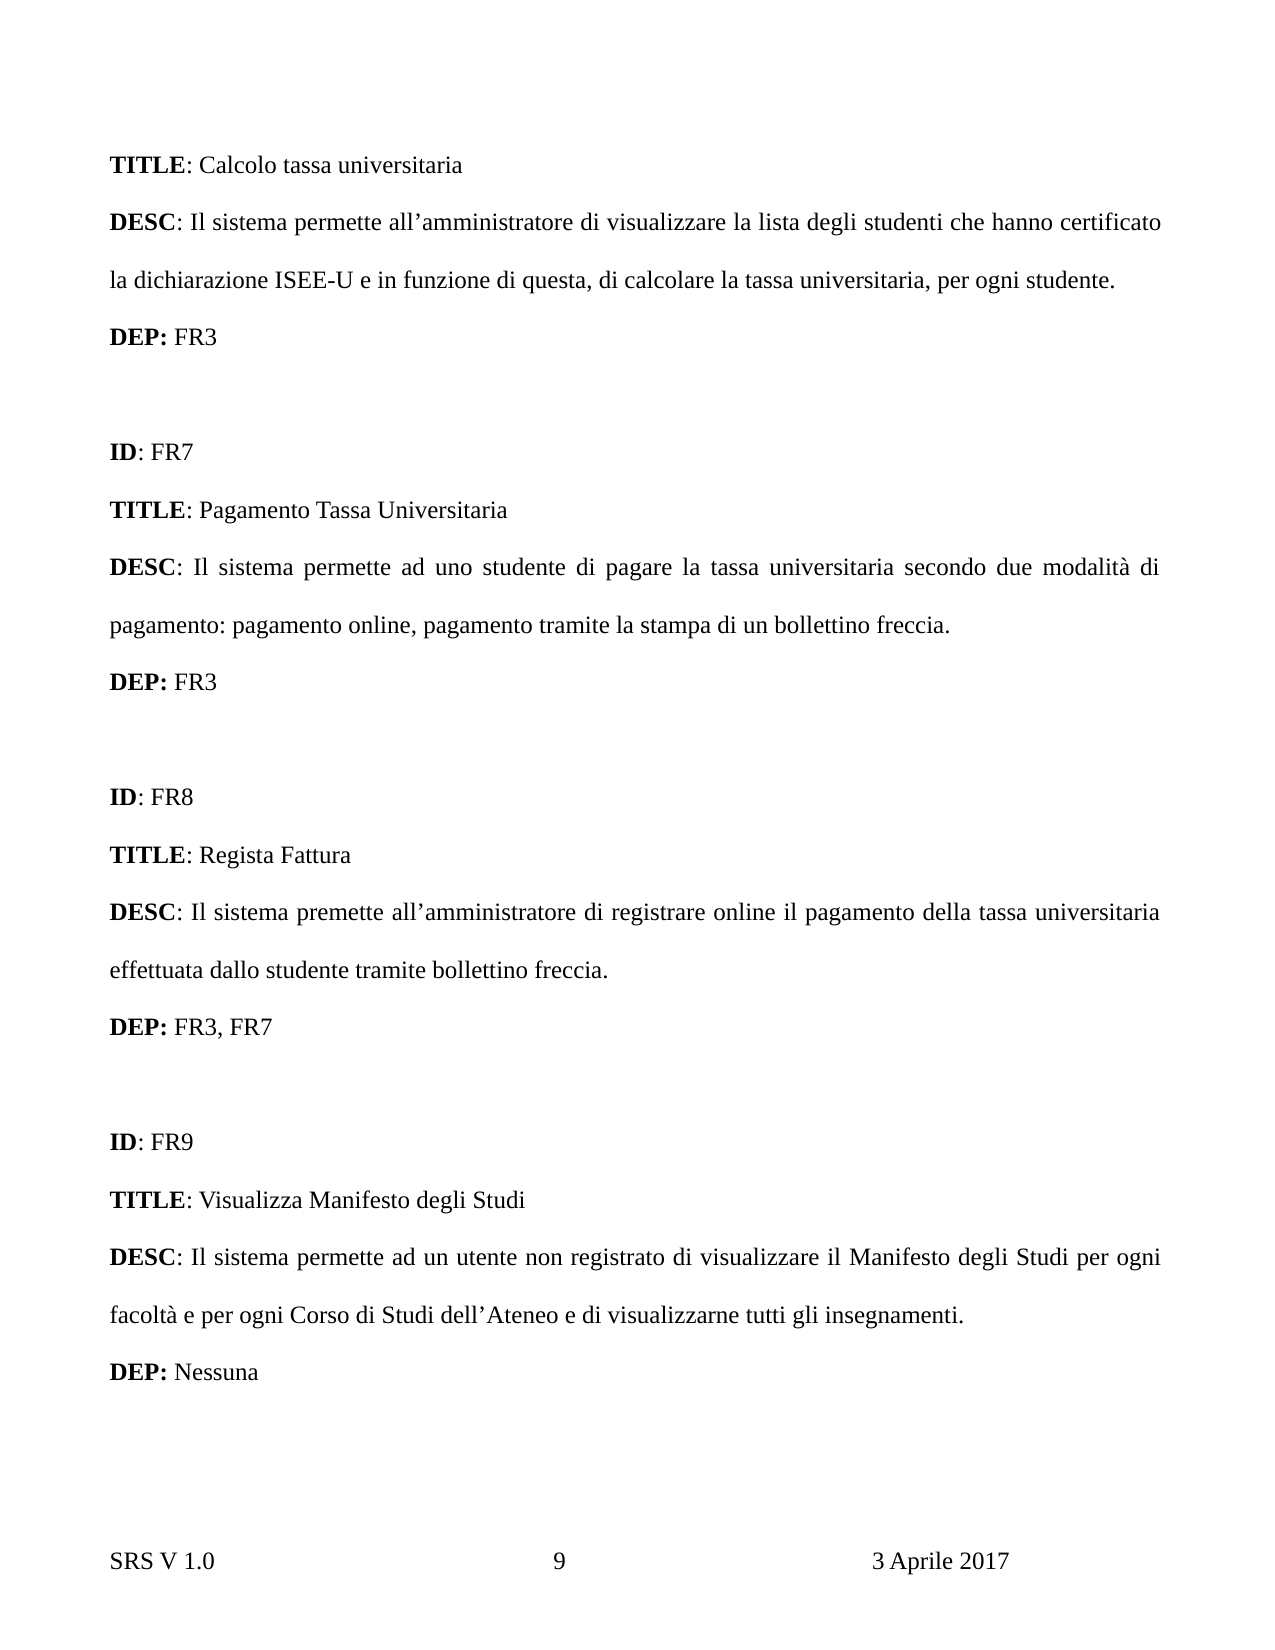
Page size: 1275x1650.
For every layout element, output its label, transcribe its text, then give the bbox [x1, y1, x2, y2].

text DEP: FR3, FR7 [109, 1012, 1162, 1041]
text DESC: Il sistema premette all’amministratore di registrare online il pagamento della tassa universitaria effettuata dallo studente tramite bollettino freccia. [109, 897, 1162, 984]
text TITLE: Pagamento Tassa Universitaria [109, 495, 1162, 524]
text TITLE: Calcolo tassa universitaria [109, 150, 1162, 179]
text TITLE: Regista Fattura [109, 840, 1162, 869]
text DEP: Nessuna [109, 1357, 1162, 1386]
text DEP: FR3 [109, 667, 1162, 696]
text ID: FR9 [109, 1127, 1162, 1156]
text DEP: FR3 [109, 322, 1162, 351]
text DESC: Il sistema permette ad uno studente di pagare la tassa universitaria secondo due modalità di pagamento: pagamento online, pagamento tramite la stampa di un bollettino freccia. [109, 552, 1162, 639]
text ID: FR8 [109, 782, 1162, 811]
text DESC: Il sistema permette all’amministratore di visualizzare la lista degli studenti che hanno certificato la dichiarazione ISEE-U e in funzione di questa, di calcolare la tassa universitaria, per ogni studente. [109, 207, 1162, 294]
text TITLE: Visualizza Manifesto degli Studi [109, 1185, 1162, 1214]
text ID: FR7 [109, 437, 1162, 466]
text DESC: Il sistema permette ad un utente non registrato di visualizzare il Manifesto degli Studi per ogni facoltà e per ogni Corso di Studi dell’Ateneo e di visualizzarne tutti gli insegnamenti. [109, 1242, 1162, 1329]
